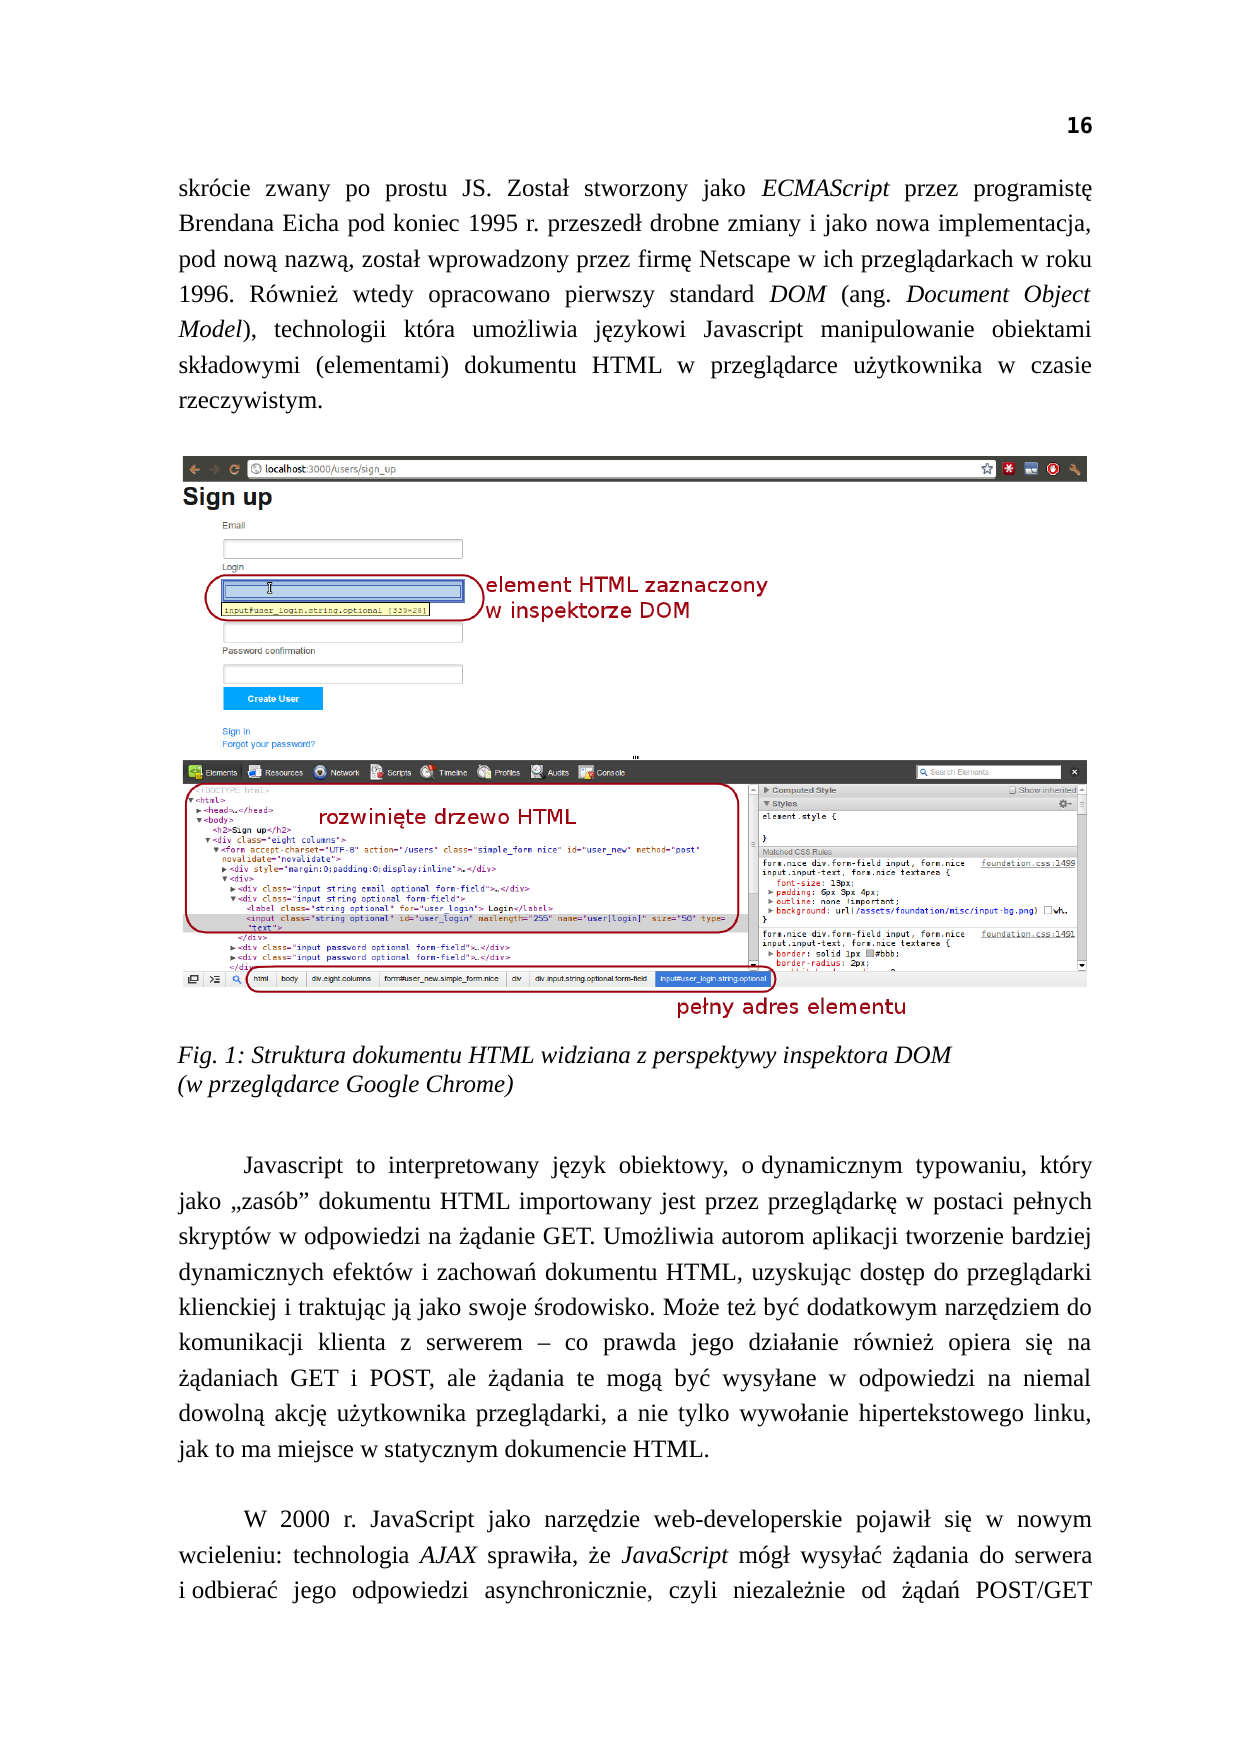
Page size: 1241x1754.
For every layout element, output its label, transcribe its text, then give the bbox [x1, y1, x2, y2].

text Fig. 1: Struktura dokumentu HTML widziana z perspektywy inspektora DOM (w przeglądarce Google Chrome) [177, 1040, 1093, 1097]
text skrócie zwany po prostu JS. Został stworzony jako ECMAScript przez programistę Brendana Eicha pod koniec 1995 r. przeszedł drobne zmiany i jako nowa implementacja, pod nową nazwą, został wprowadzony przez firmę Netscape w ich przeglądarkach w roku 1996. Również wtedy opracowano pierwszy standard DOM (ang. Document Object Model), technologii która umożliwia językowi Javascript manipulowanie obiektami składowymi (elementami) dokumentu HTML w przeglądarce użytkownika w czasie rzeczywistym. [178, 168, 1093, 416]
table_header [177, 451, 1093, 1027]
text W 2000 r. JavaScript jako narzędzie web-developerskie pojawił się w nowym wcieleniu: technologia AJAX sprawiła, że JavaScript mógł wysyłać żądania do serwera i odbierać jego odpowiedzi asynchronicznie, czyli niezależnie od żądań POST/GET [178, 1499, 1093, 1606]
text Javascript to interpretowany język obiektowy, o dynamicznym typowaniu, który jako „zasób” dokumentu HTML importowany jest przez przeglądarkę w postaci pełnych skryptów w odpowiedzi na żądanie GET. Umożliwia autorom aplikacji tworzenie bardziej dynamicznych efektów i zachowań dokumentu HTML, uzyskując dostęp do przeglądarki klienckiej i traktując ją jako swoje środowisko. Może też być dodatkowym narzędziem do komunikacji klienta z serwerem – co prawda jego działanie również opiera się na żądaniach GET i POST, ale żądania te mogą być wysyłane w odpowiedzi na niemal dowolną akcję użytkownika przeglądarki, a nie tylko wywołanie hipertekstowego linku, jak to ma miejsce w statycznym dokumencie HTML. [178, 1145, 1093, 1464]
picture [182, 456, 1087, 1022]
